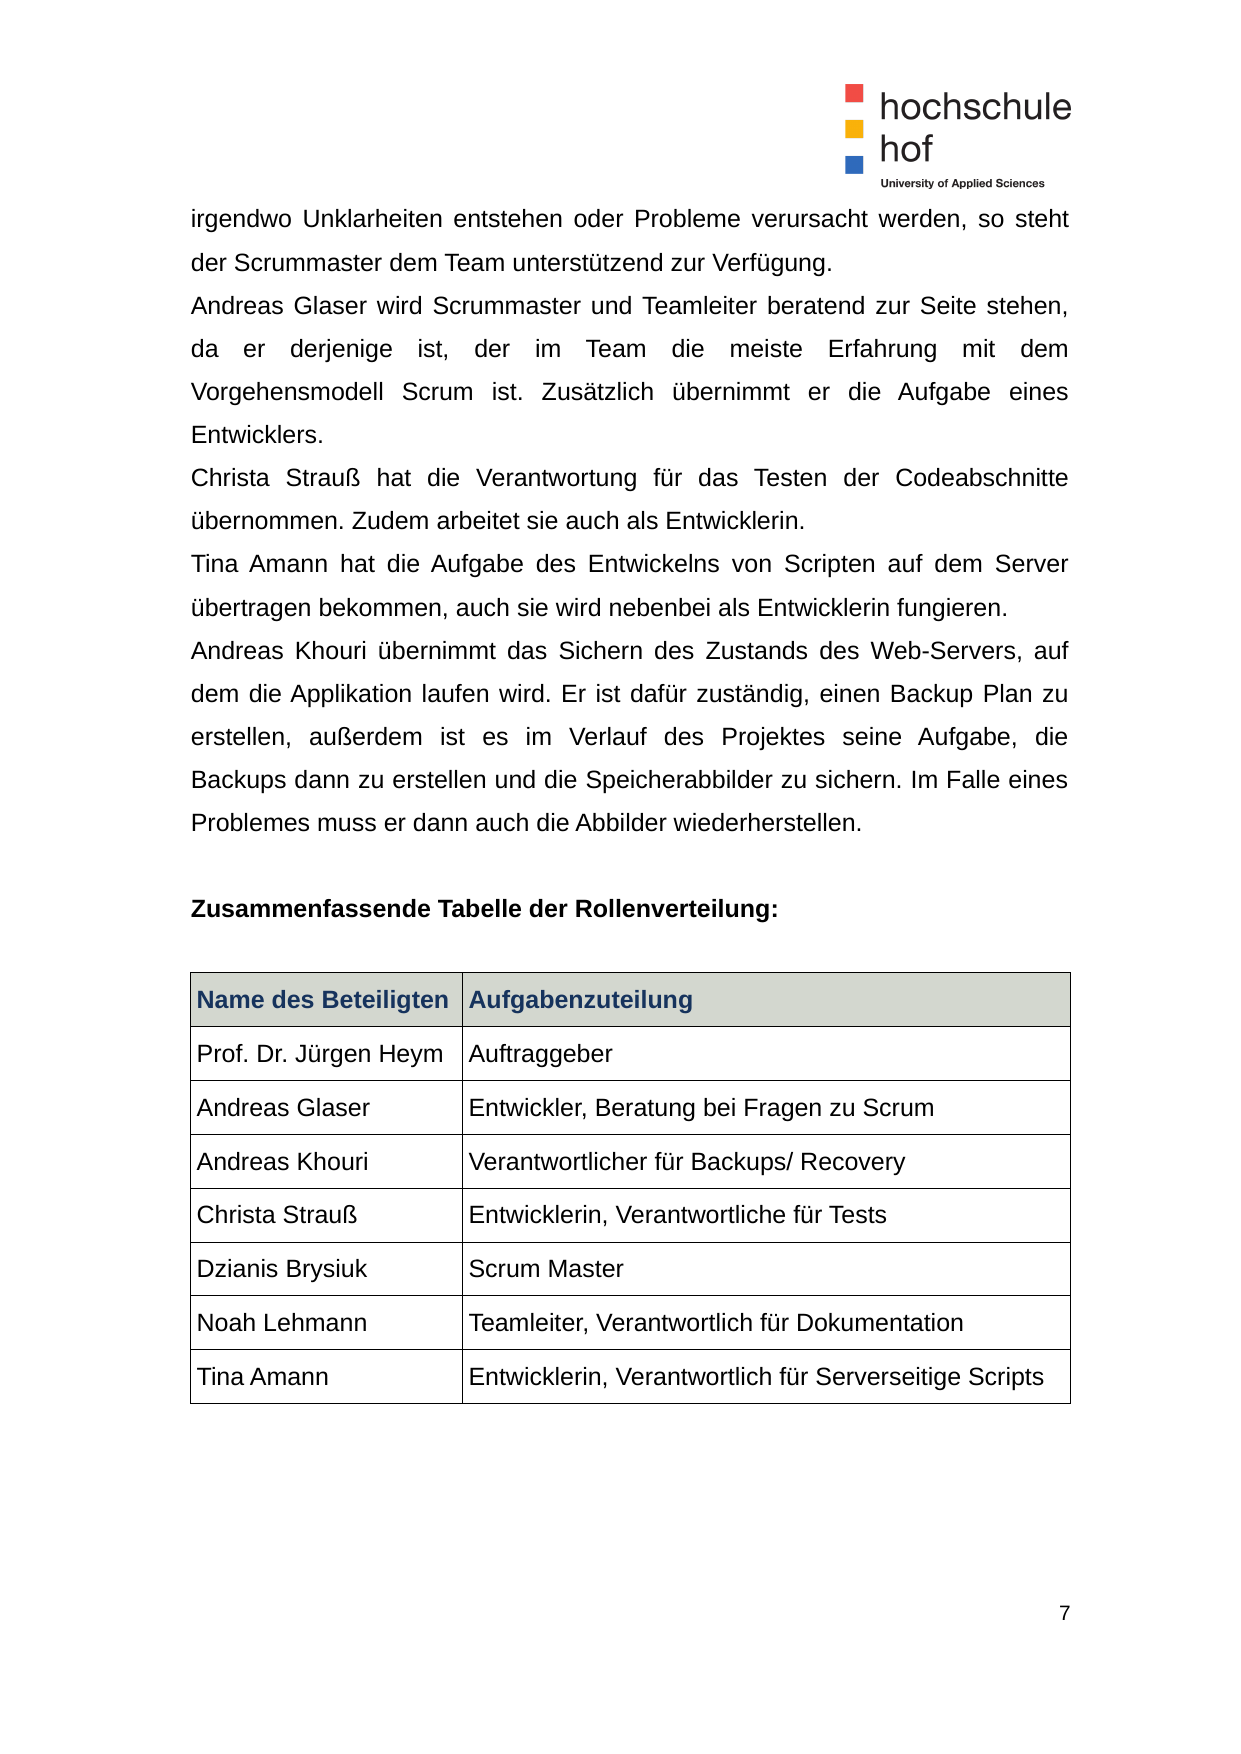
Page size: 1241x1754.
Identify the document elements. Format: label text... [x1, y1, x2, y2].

table_cell Andreas Khouri [191, 1135, 462, 1188]
table_cell Entwickler, Beratung bei Fragen zu Scrum [463, 1081, 1070, 1134]
table_header Name des Beteiligten [191, 973, 462, 1026]
table_cell Tina Amann [191, 1350, 462, 1403]
text Zusammenfassende Tabelle der Rollenverteilung: [191, 894, 1070, 923]
table_cell Auftraggeber [463, 1027, 1070, 1080]
table_cell Teamleiter, Verantwortlich für Dokumentation [463, 1296, 1070, 1349]
table_cell Entwicklerin, Verantwortlich für Serverseitige Scripts [463, 1350, 1070, 1403]
table_cell Prof. Dr. Jürgen Heym [191, 1027, 462, 1080]
table_cell Noah Lehmann [191, 1296, 462, 1349]
table_cell Christa Strauß [191, 1189, 462, 1241]
table_header Aufgabenzuteilung [463, 973, 1070, 1026]
table_cell Andreas Glaser [191, 1081, 462, 1134]
table_cell Entwicklerin, Verantwortliche für Tests [463, 1189, 1070, 1241]
text Andreas Khouri übernimmt das Sichern des Zustands des Web-Servers, auf dem die Applikation laufen wird. Er ist dafür zuständig, einen Backup Plan zu erstellen, außerdem ist es im Verlauf des Projektes seine Aufgabe, die Backups dann zu erstellen und die Speicherabbilder zu sichern. Im Falle eines Problemes muss er dann auch die Abbilder wiederherstellen. [191, 636, 1070, 837]
text Andreas Glaser wird Scrummaster und Teamleiter beratend zur Seite stehen, da er derjenige ist, der im Team die meiste Erfahrung mit dem Vorgehensmodell Scrum ist. Zusätzlich übernimmt er die Aufgabe eines Entwicklers. [191, 291, 1070, 449]
text irgendwo Unklarheiten entstehen oder Probleme verursacht werden, so steht der Scrummaster dem Team unterstützend zur Verfügung. [191, 204, 1070, 276]
table_cell Dzianis Brysiuk [191, 1243, 462, 1295]
table_cell Verantwortlicher für Backups/ Recovery [463, 1135, 1070, 1188]
table_cell Scrum Master [463, 1243, 1070, 1295]
text Christa Strauß hat die Verantwortung für das Testen der Codeabschnitte übernommen. Zudem arbeitet sie auch als Entwicklerin. [191, 463, 1070, 535]
text Tina Amann hat die Aufgabe des Entwickelns von Scripten auf dem Server übertragen bekommen, auch sie wird nebenbei als Entwicklerin fungieren. [191, 549, 1070, 621]
